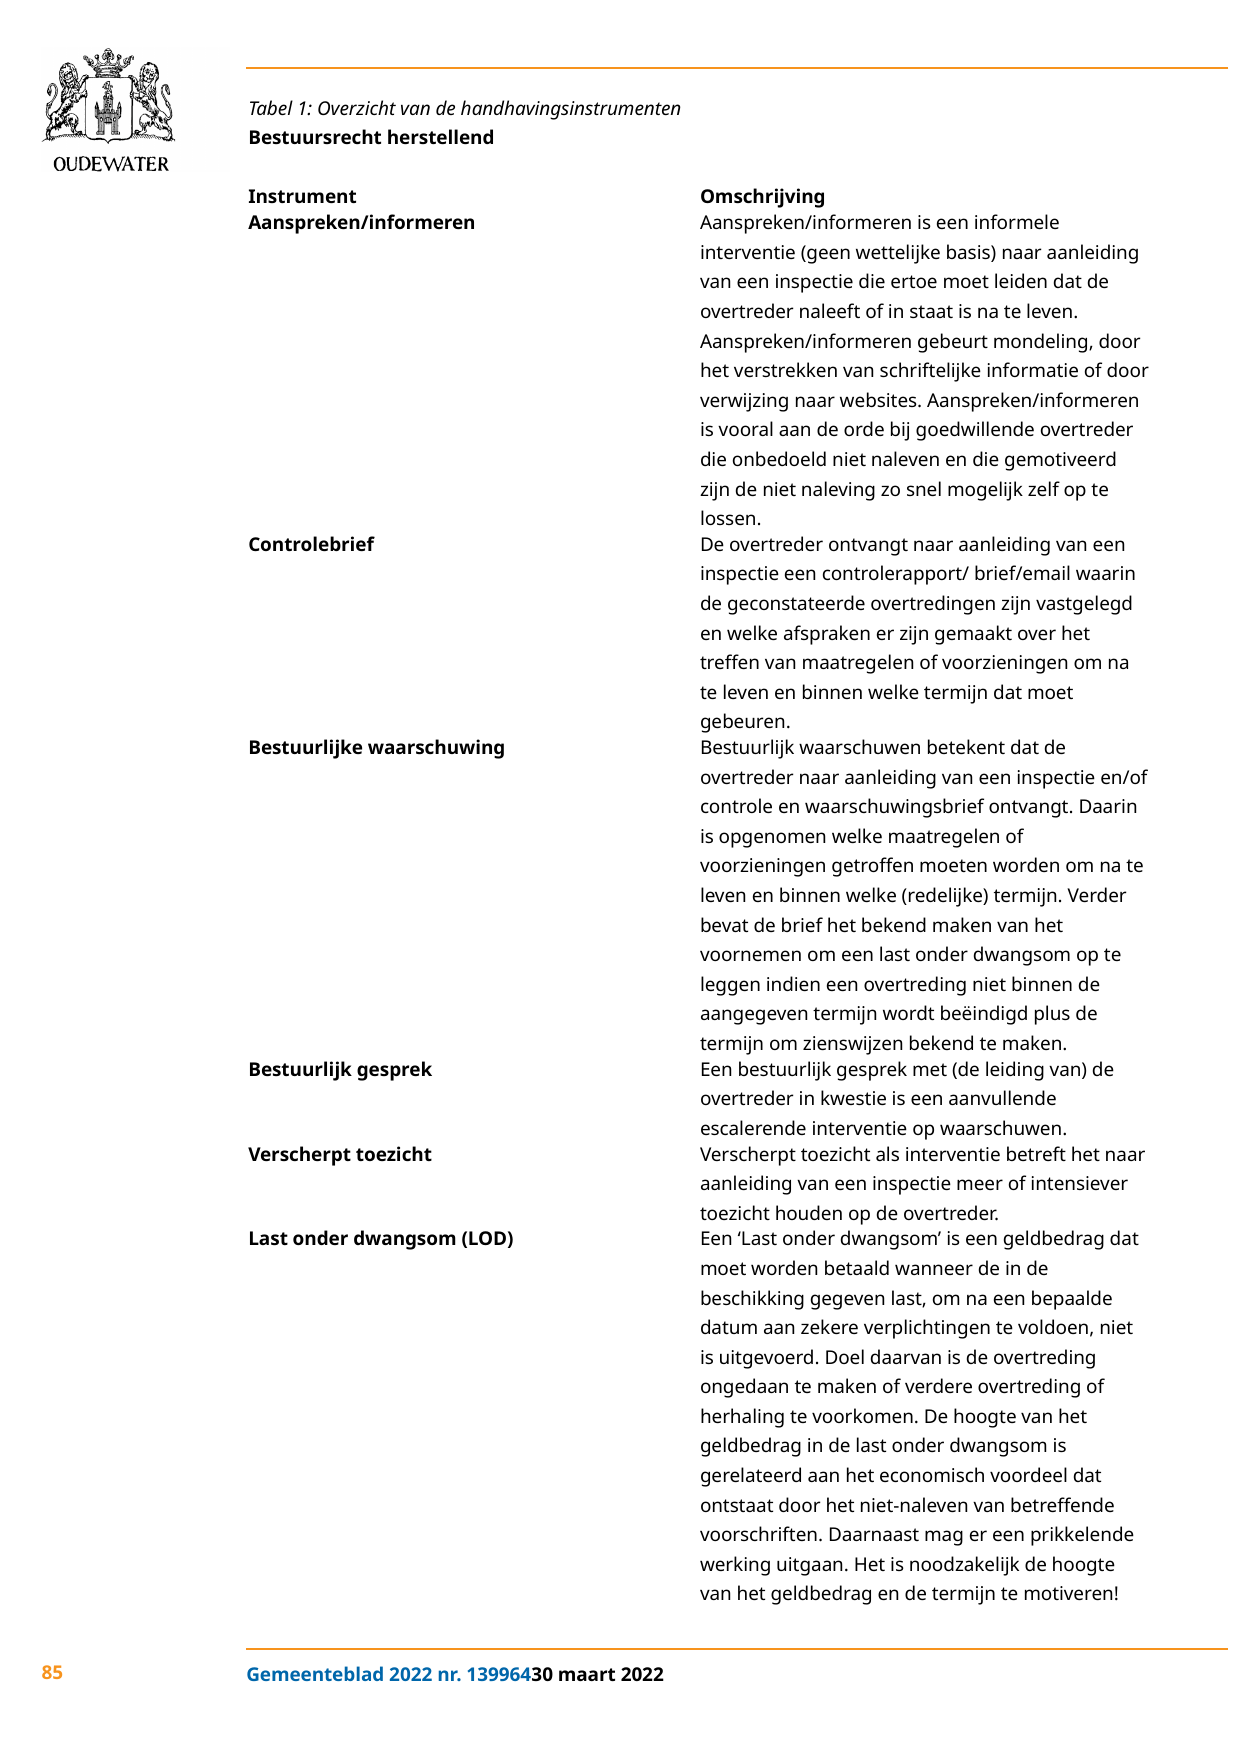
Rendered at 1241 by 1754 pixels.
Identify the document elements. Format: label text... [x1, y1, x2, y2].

table_cell Verscherpt toezicht als interventie betreft het naar aanleiding van een inspectie meer of intensiever toezicht houden op de overtreder. [700, 1141, 1152, 1226]
table_cell Last onder dwangsom (LOD) [248, 1226, 700, 1606]
table_header Instrument [248, 184, 700, 209]
picture [41, 47, 231, 172]
table_cell Verscherpt toezicht [248, 1141, 700, 1226]
text Tabel 1: Overzicht van de handhavingsinstrumenten [248, 95, 1152, 121]
table_cell Controlebrief [248, 531, 700, 734]
table_cell Aanspreken/informeren is een informele interventie (geen wettelijke basis) naar aanleiding van een inspectie die ertoe moet leiden dat de overtreder naleeft of in staat is na te leven. Aanspreken/informeren gebeurt mondeling, door het verstrekken van schriftelijke informatie of door verwijzing naar websites. Aanspreken/informeren is vooral aan de orde bij goedwillende overtreder die onbedoeld niet naleven en die gemotiveerd zijn de niet naleving zo snel mogelijk zelf op te lossen. [700, 210, 1152, 531]
table_cell Een bestuurlijk gesprek met (de leiding van) de overtreder in kwestie is een aanvullende escalerende interventie op waarschuwen. [700, 1056, 1152, 1141]
table_header Omschrijving [700, 184, 1152, 209]
table_cell Bestuurlijk gesprek [248, 1056, 700, 1141]
text Bestuursrecht herstellend [248, 124, 1152, 150]
table_cell Bestuurlijke waarschuwing [248, 734, 700, 1056]
table_cell Aanspreken/informeren [248, 210, 700, 531]
table_cell Bestuurlijk waarschuwen betekent dat de overtreder naar aanleiding van een inspectie en/of controle en waarschuwingsbrief ontvangt. Daarin is opgenomen welke maatregelen of voorzieningen getroffen moeten worden om na te leven en binnen welke (redelijke) termijn. Verder bevat de brief het bekend maken van het voornemen om een last onder dwangsom op te leggen indien een overtreding niet binnen de aangegeven termijn wordt beëindigd plus de termijn om zienswijzen bekend te maken. [700, 734, 1152, 1056]
table_cell De overtreder ontvangt naar aanleiding van een inspectie een controlerapport/ brief/email waarin de geconstateerde overtredingen zijn vastgelegd en welke afspraken er zijn gemaakt over het treffen van maatregelen of voorzieningen om na te leven en binnen welke termijn dat moet gebeuren. [700, 531, 1152, 734]
table_cell Een ‘Last onder dwangsom’ is een geldbedrag dat moet worden betaald wanneer de in de beschikking gegeven last, om na een bepaalde datum aan zekere verplichtingen te voldoen, niet is uitgevoerd. Doel daarvan is de overtreding ongedaan te maken of verdere overtreding of herhaling te voorkomen. De hoogte van het geldbedrag in de last onder dwangsom is gerelateerd aan het economisch voordeel dat ontstaat door het niet-naleven van betreffende voorschriften. Daarnaast mag er een prikkelende werking uitgaan. Het is noodzakelijk de hoogte van het geldbedrag en de termijn te motiveren! [700, 1226, 1152, 1606]
